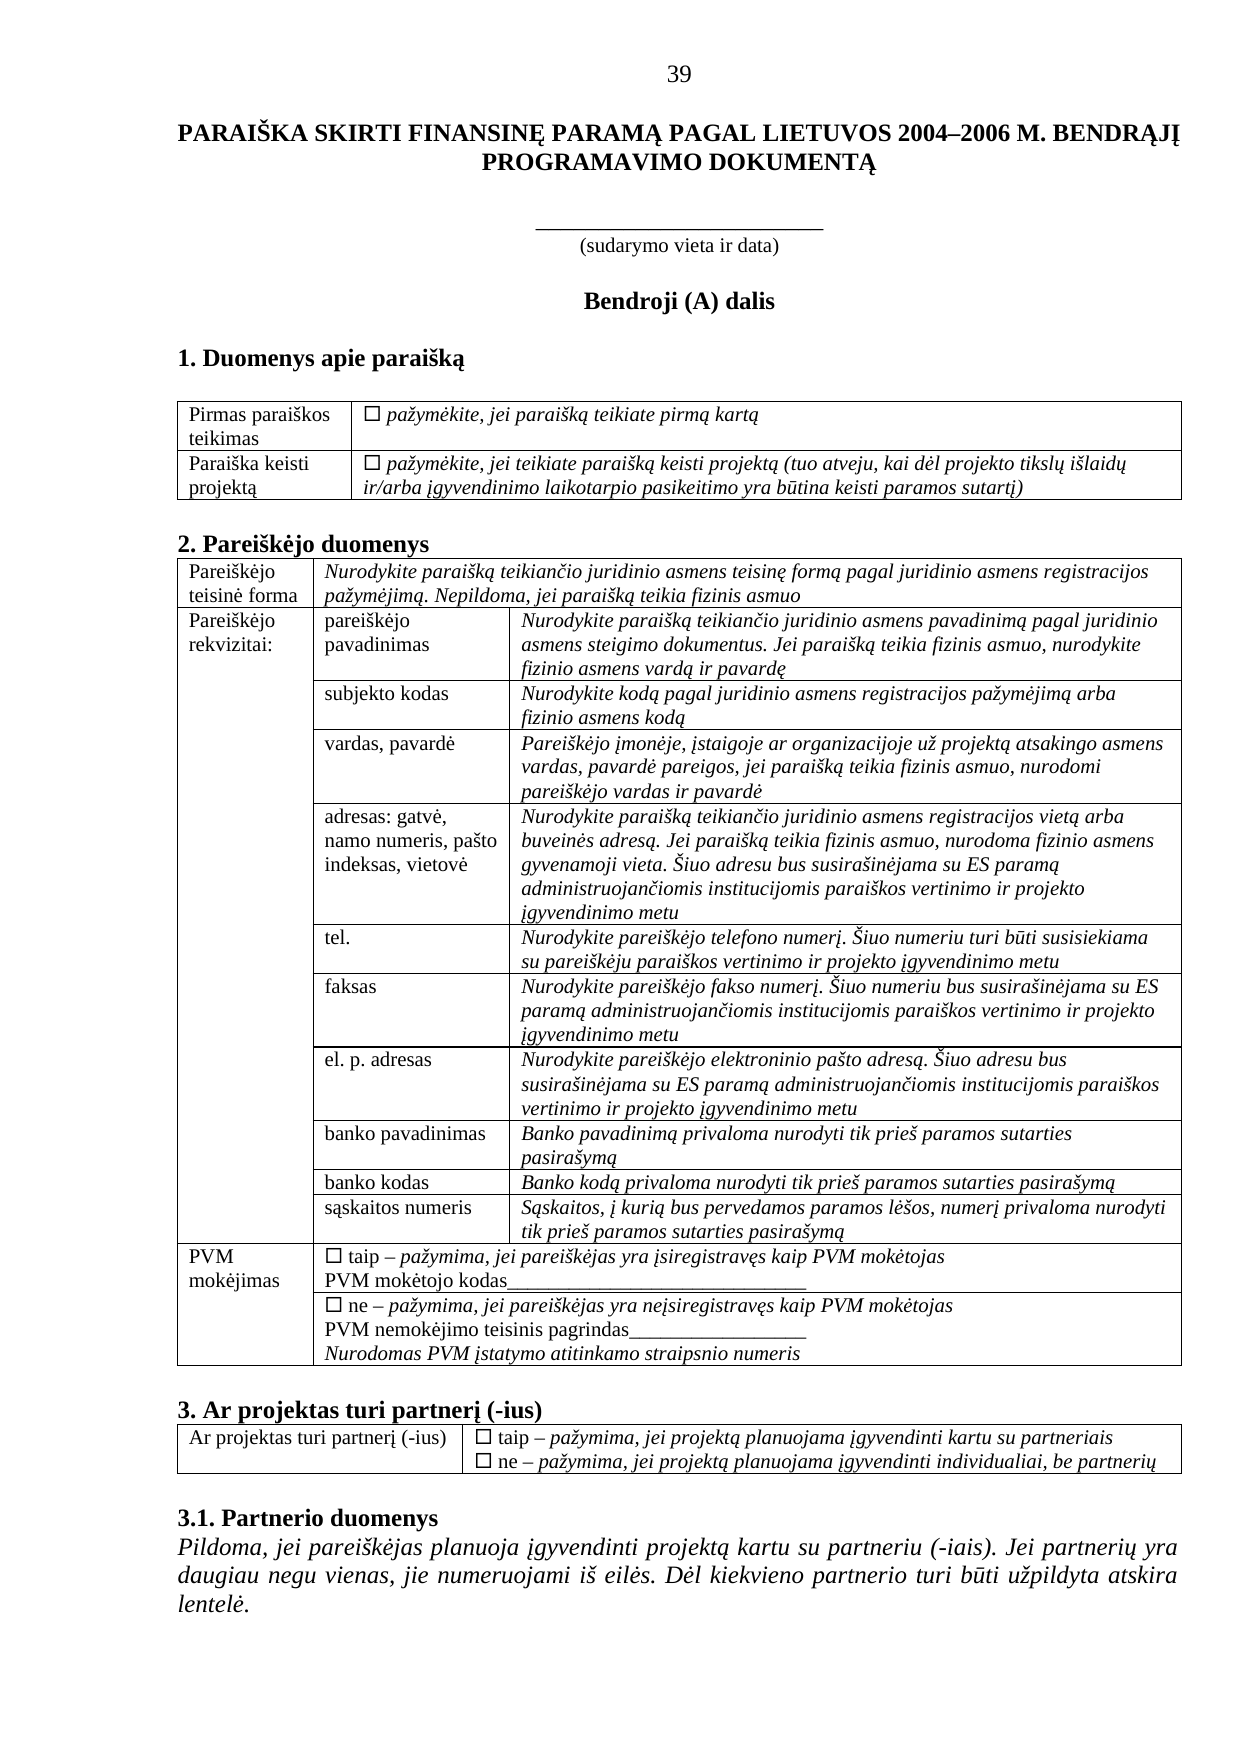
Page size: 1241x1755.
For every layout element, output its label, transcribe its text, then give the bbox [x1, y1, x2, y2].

table_cell vardas, pavardė [314, 730, 509, 803]
text 2. Pareiškėjo duomenys [177, 529, 1181, 558]
text Pildoma, jei pareiškėjas planuoja įgyvendinti projektą kartu su partneriu (-iais). Jei partnerių yra daugiau negu vienas, jie numeruojami iš eilės. Dėl kiekvieno partnerio turi būti užpildyta atskira lentelė. [177, 1532, 1181, 1618]
table_cell Nurodykite paraišką teikiančio juridinio asmens registracijos vietą arba buveinės adresą. Jei paraišką teikia fizinis asmuo, nurodoma fizinio asmens gyvenamoji vieta. Šiuo adresu bus susirašinėjama su ES paramą administruojančiomis institucijomis paraiškos vertinimo ir projekto įgyvendinimo metu [510, 804, 1181, 924]
table_cell Banko pavadinimą privaloma nurodyti tik prieš paramos sutarties pasirašymą [510, 1121, 1181, 1169]
table_cell Nurodykite paraišką teikiančio juridinio asmens pavadinimą pagal juridinio asmens steigimo dokumentus. Jei paraišką teikia fizinis asmuo, nurodykite fizinio asmens vardą ir pavardę [510, 608, 1181, 680]
table_cell tel. [314, 925, 509, 973]
table_header Nurodykite paraišką teikiančio juridinio asmens teisinę formą pagal juridinio asmens registracijos pažymėjimą. Nepildoma, jei paraišką teikia fizinis asmuo [314, 559, 1181, 607]
table_cell adresas: gatvė, namo numeris, pašto indeksas, vietovė [314, 804, 509, 924]
table_cell £ taip – pažymima, jei pareiškėjas yra įsiregistravęs kaip PVM mokėtojas PVM mokėtojo kodas [314, 1244, 1181, 1292]
text 1. Duomenys apie paraišką [177, 343, 1181, 372]
table_cell Pareiškėjo rekvizitai: [178, 608, 313, 1243]
table_cell subjekto kodas [314, 681, 509, 729]
text _______________________ [177, 204, 1181, 233]
table_cell faksas [314, 974, 509, 1046]
table_cell Nurodykite pareiškėjo fakso numerį. Šiuo numeriu bus susirašinėjama su ES paramą administruojančiomis institucijomis paraiškos vertinimo ir projekto įgyvendinimo metu [510, 974, 1181, 1046]
table_cell banko pavadinimas [314, 1121, 509, 1169]
table_header Ar projektas turi partnerį (-ius) [178, 1425, 462, 1473]
table_cell £ ne – pažymima, jei pareiškėjas yra neįsiregistravęs kaip PVM mokėtojas PVM nemokėjimo teisinis pagrindas Nurodomas PVM įstatymo atitinkamo straipsnio numeris [314, 1293, 1181, 1365]
table_cell £ pažymėkite, jei teikiate paraišką keisti projektą (tuo atveju, kai dėl projekto tikslų išlaidų ir/arba įgyvendinimo laikotarpio pasikeitimo yra būtina keisti paramos sutartį) [352, 451, 1181, 499]
table_header £ taip – pažymima, jei projektą planuojama įgyvendinti kartu su partneriais £ ne – pažymima, jei projektą planuojama įgyvendinti individualiai, be partnerių [463, 1425, 1181, 1473]
table_header Pareiškėjo teisinė forma [178, 559, 313, 607]
table_cell sąskaitos numeris [314, 1195, 509, 1243]
table_cell Sąskaitos, į kurią bus pervedamos paramos lėšos, numerį privaloma nurodyti tik prieš paramos sutarties pasirašymą [510, 1195, 1181, 1243]
table_cell Nurodykite pareiškėjo telefono numerį. Šiuo numeriu turi būti susisiekiama su pareiškėju paraiškos vertinimo ir projekto įgyvendinimo metu [510, 925, 1181, 973]
text PARAIŠKA SKIRTI FINANSINĘ PARAMĄ PAGAL LIETUVOS 2004–2006 M. BENDRĄJĮ PROGRAMAVIMO DOKUMENTĄ [177, 118, 1181, 176]
table_cell Pareiškėjo įmonėje, įstaigoje ar organizacijoje už projektą atsakingo asmens vardas, pavardė pareigos, jei paraišką teikia fizinis asmuo, nurodomi pareiškėjo vardas ir pavardė [510, 730, 1181, 803]
text Bendroji (A) dalis [177, 286, 1181, 315]
table_cell PVM mokėjimas [178, 1244, 313, 1365]
table_cell el. p. adresas [314, 1048, 509, 1119]
table_cell banko kodas [314, 1170, 509, 1194]
text (sudarymo vieta ir data) [177, 233, 1181, 257]
table_cell pareiškėjo pavadinimas [314, 608, 509, 680]
table_cell Paraiška keisti projektą [178, 451, 351, 499]
text 3.1. Partnerio duomenys [177, 1503, 1181, 1532]
table_cell Nurodykite pareiškėjo elektroninio pašto adresą. Šiuo adresu bus susirašinėjama su ES paramą administruojančiomis institucijomis paraiškos vertinimo ir projekto įgyvendinimo metu [510, 1048, 1181, 1119]
table_cell Nurodykite kodą pagal juridinio asmens registracijos pažymėjimą arba fizinio asmens kodą [510, 681, 1181, 729]
table_cell Banko kodą privaloma nurodyti tik prieš paramos sutarties pasirašymą [510, 1170, 1181, 1194]
table_header Pirmas paraiškos teikimas [178, 402, 351, 450]
text 3. Ar projektas turi partnerį (-ius) [177, 1395, 1181, 1424]
table_header £ pažymėkite, jei paraišką teikiate pirmą kartą [352, 402, 1181, 450]
